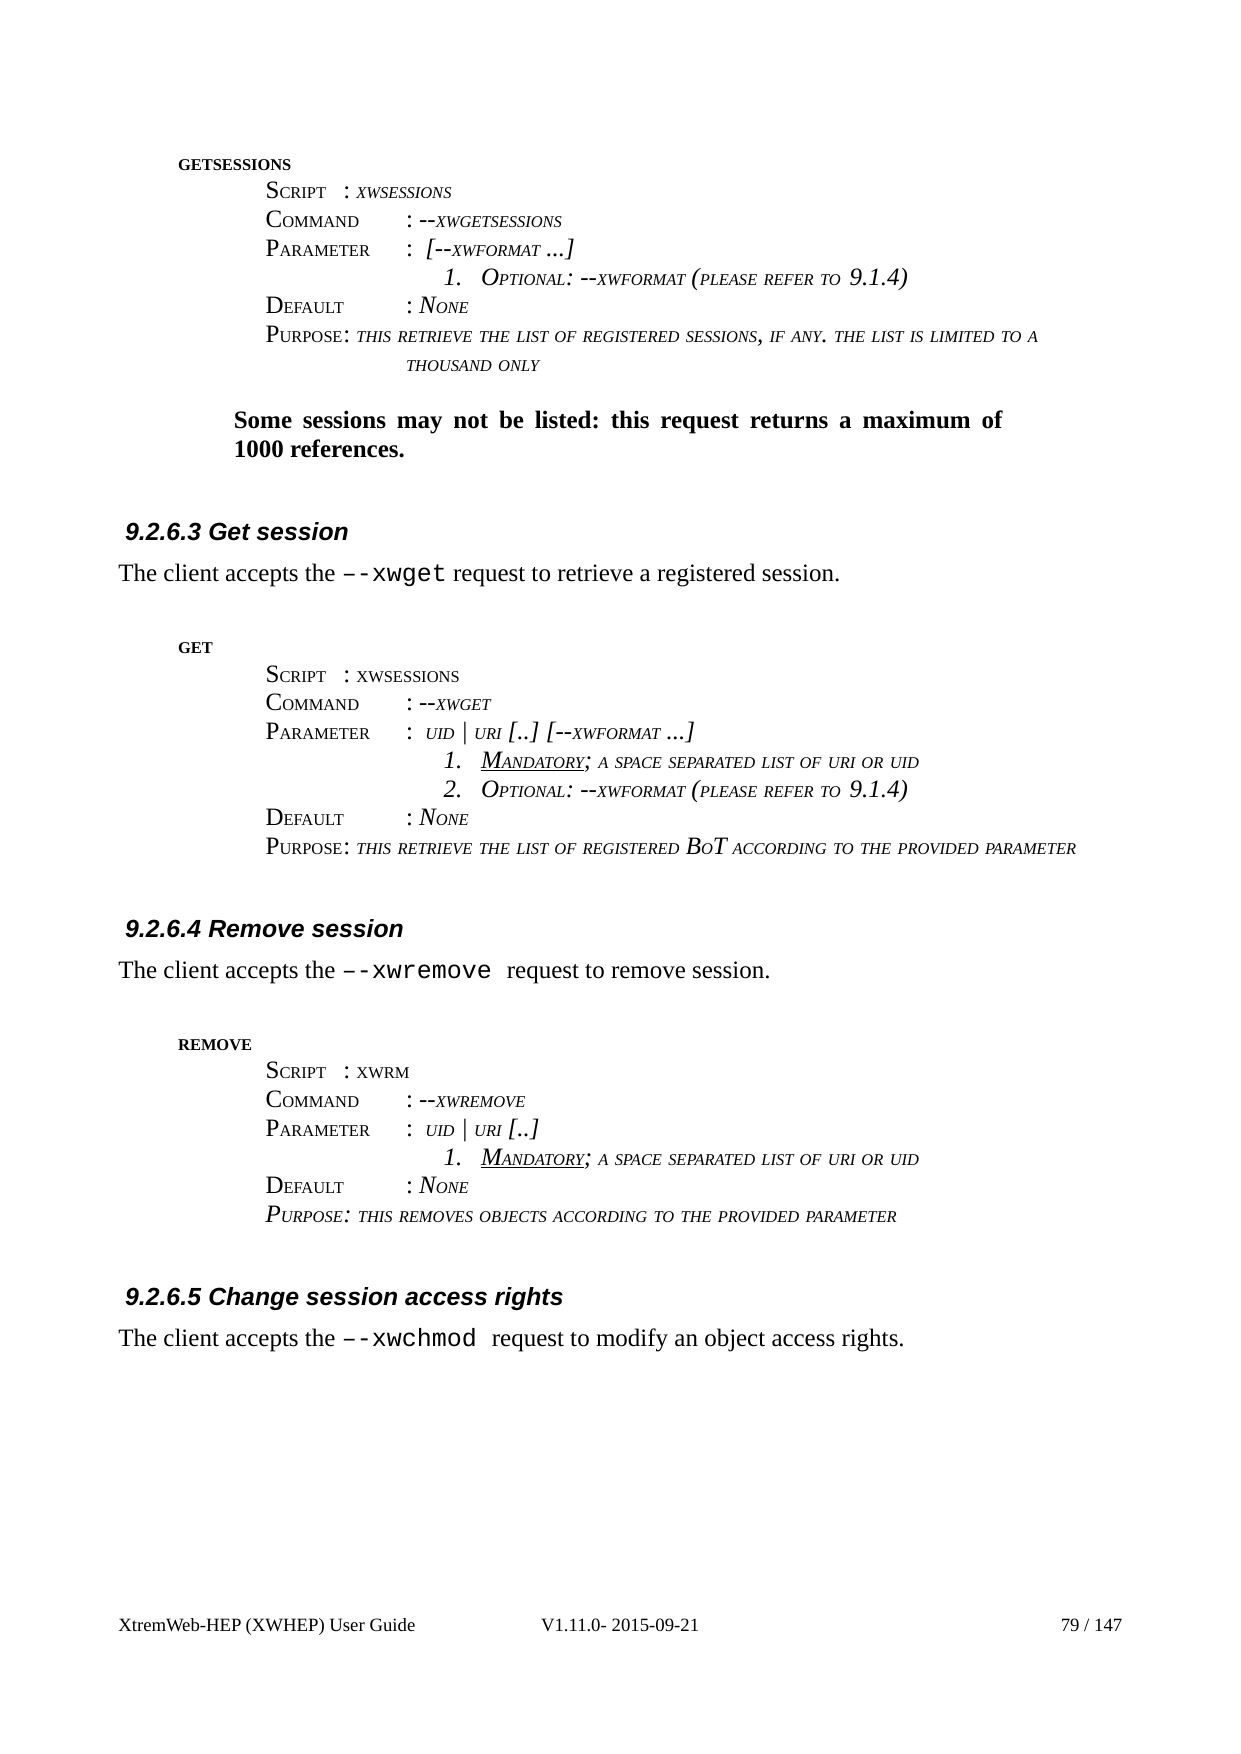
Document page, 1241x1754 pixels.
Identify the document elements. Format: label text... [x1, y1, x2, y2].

text Purpose : this retrieve the list of registered sessions, if any. the list is limited to a thousand only [265, 319, 1122, 377]
text Command : --xwremove [265, 1084, 1122, 1113]
text The client accepts the –-xwremove request to remove session. [118, 955, 1122, 986]
subtitle Change session access rights [118, 1282, 1122, 1310]
text Default : None [265, 802, 1122, 831]
text remove [178, 1027, 1122, 1056]
text The client accepts the –-xwchmod request to modify an object access rights. [118, 1323, 1122, 1354]
text Parameter : uid | uri [..] [265, 1113, 1122, 1142]
text Script : xwsessions [265, 659, 1122, 687]
text Purpose : this retrieve the list of registered BoT according to the provided parameter [265, 831, 1122, 860]
text Default : None [265, 291, 1122, 319]
list Mandatory; a space separated list of uri or uid [443, 745, 1122, 774]
text Default : None [265, 1171, 1122, 1199]
subtitle Get session [118, 517, 1122, 545]
text Script : xwsessions [265, 176, 1122, 204]
list Mandatory; a space separated list of uri or uid [443, 1142, 1122, 1171]
text Script : xwrm [265, 1056, 1122, 1084]
subtitle Remove session [118, 914, 1122, 942]
list Optional: --xwformat (please refer to 9.1.4) [443, 774, 1122, 802]
text Purpose : this removes objects according to the provided parameter [265, 1199, 1122, 1228]
text Command : --xwget [265, 687, 1122, 716]
text Parameter : [--xwformat ...] [265, 233, 1122, 262]
text get [178, 630, 1122, 659]
text Some sessions may not be listed: this request returns a maximum of 1000 references. [233, 406, 1004, 463]
text getsessions [178, 147, 1122, 176]
text Command : --xwgetsessions [265, 204, 1122, 233]
text The client accepts the –-xwget request to retrieve a registered session. [118, 558, 1122, 589]
list Optional: --xwformat (please refer to 9.1.4) [443, 262, 1122, 291]
text Parameter : uid | uri [..] [--xwformat ...] [265, 716, 1122, 745]
